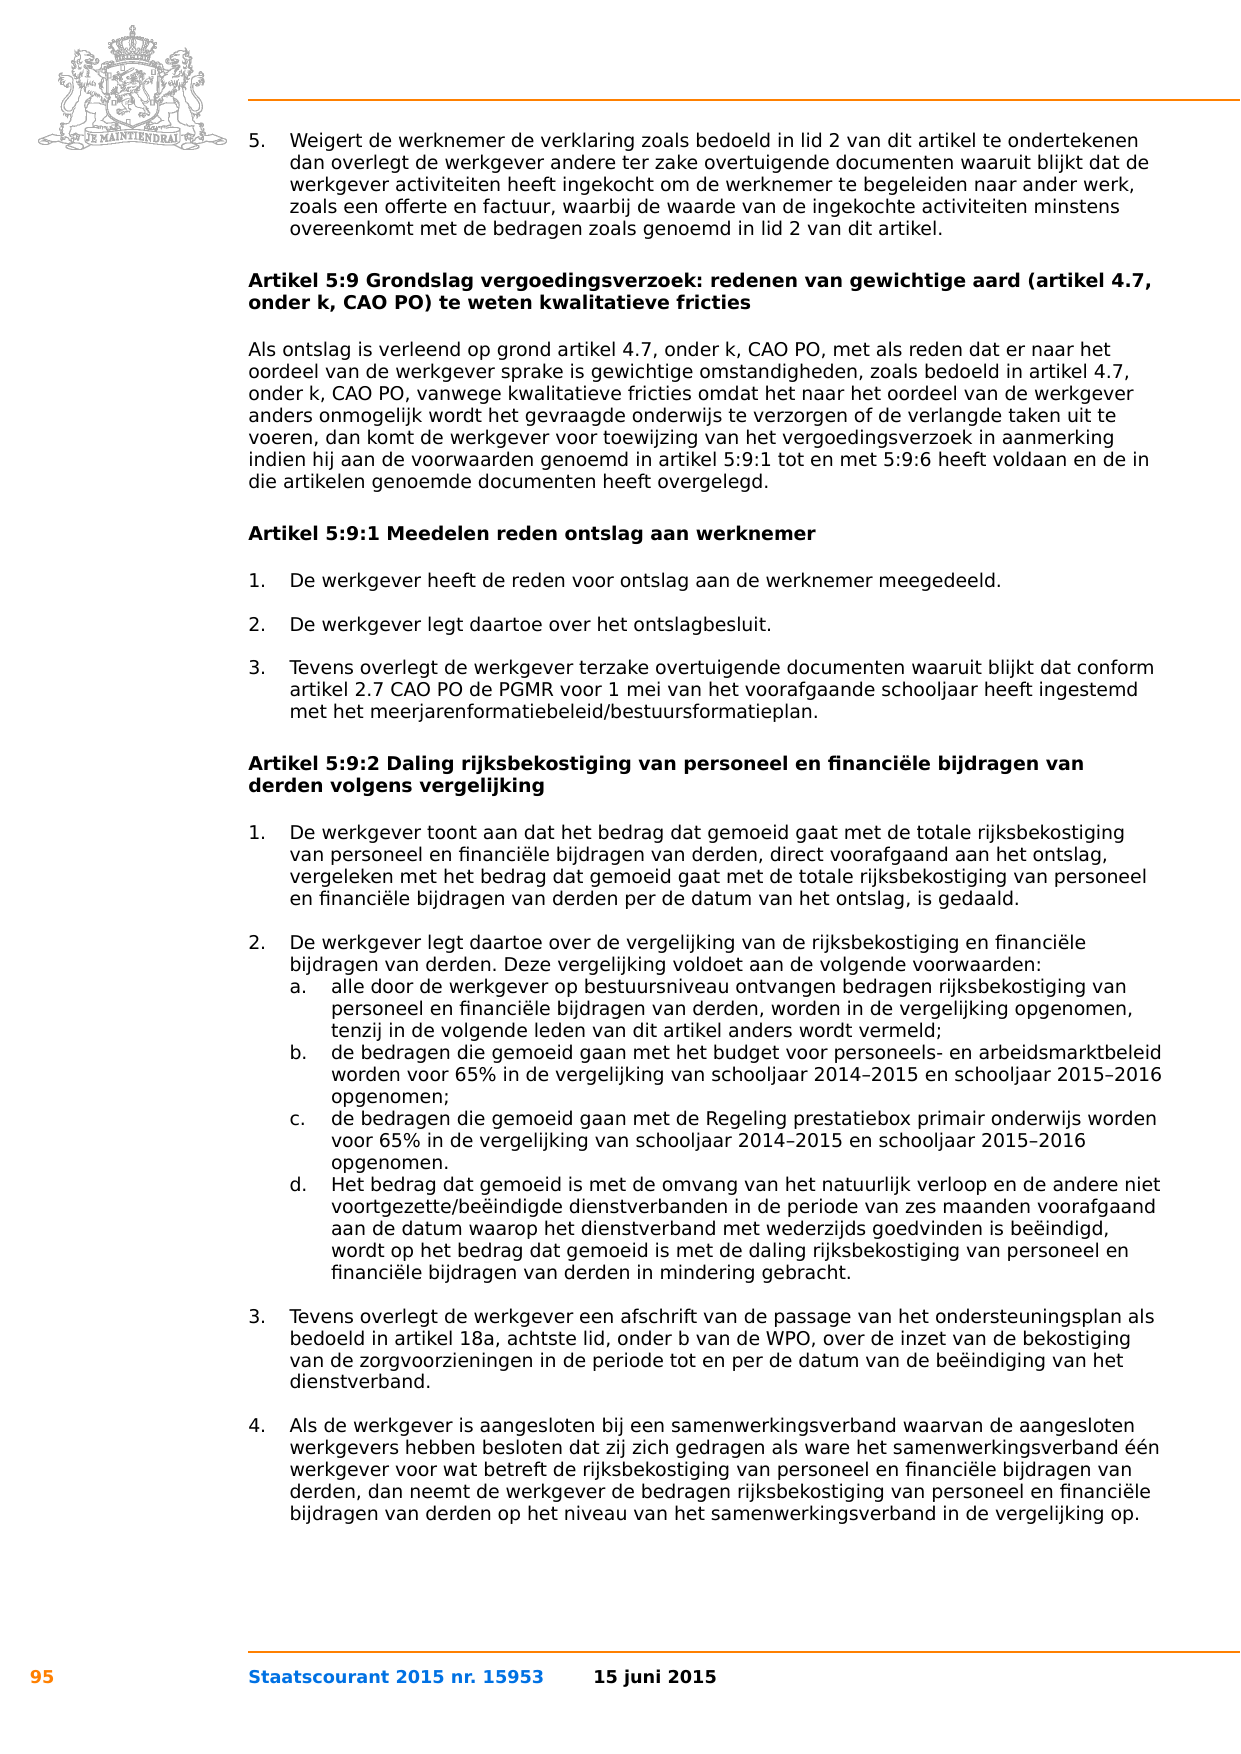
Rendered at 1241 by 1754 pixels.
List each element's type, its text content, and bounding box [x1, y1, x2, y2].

subtitle Artikel 5:9 Grondslag vergoedingsverzoek: redenen van gewichtige aard (artikel 4.7, onder k, CAO PO) te weten kwalitatieve fricties [248, 270, 1163, 314]
text 4. Als de werkgever is aangesloten bij een samenwerkingsverband waarvan de aangesloten werkgevers hebben besloten dat zij zich gedragen als ware het samenwerkingsverband één werkgever voor wat betreft de rijksbekostiging van personeel en financiële bijdragen van derden, dan neemt de werkgever de bedragen rijksbekostiging van personeel en financiële bijdragen van derden op het niveau van het samenwerkingsverband in de vergelijking op. [248, 1415, 1163, 1525]
text Als ontslag is verleend op grond artikel 4.7, onder k, CAO PO, met als reden dat er naar het oordeel van de werkgever sprake is gewichtige omstandigheden, zoals bedoeld in artikel 4.7, onder k, CAO PO, vanwege kwalitatieve fricties omdat het naar het oordeel van de werkgever anders onmogelijk wordt het gevraagde onderwijs te verzorgen of de verlangde taken uit te voeren, dan komt de werkgever voor toewijzing van het vergoedingsverzoek in aanmerking indien hij aan de voorwaarden genoemd in artikel 5:9:1 tot en met 5:9:6 heeft voldaan en de in die artikelen genoemde documenten heeft overgelegd. [248, 339, 1163, 493]
text 2. De werkgever legt daartoe over het ontslagbesluit. [248, 613, 1163, 635]
picture [38, 25, 227, 150]
subtitle Artikel 5:9:1 Meedelen reden ontslag aan werknemer [248, 523, 1163, 544]
text c. de bedragen die gemoeid gaan met de Regeling prestatiebox primair onderwijs worden voor 65% in de vergelijking van schooljaar 2014–2015 en schooljaar 2015–2016 opgenomen. [289, 1108, 1163, 1174]
subtitle Artikel 5:9:2 Daling rijksbekostiging van personeel en financiële bijdragen van derden volgens vergelijking [248, 753, 1163, 797]
text b. de bedragen die gemoeid gaan met het budget voor personeels- en arbeidsmarktbeleid worden voor 65% in de vergelijking van schooljaar 2014–2015 en schooljaar 2015–2016 opgenomen; [289, 1042, 1163, 1108]
text 3. Tevens overlegt de werkgever een afschrift van de passage van het ondersteuningsplan als bedoeld in artikel 18a, achtste lid, onder b van de WPO, over de inzet van de bekostiging van de zorgvoorzieningen in de periode tot en per de datum van de beëindiging van het dienstverband. [248, 1306, 1163, 1393]
text 1. De werkgever heeft de reden voor ontslag aan de werknemer meegedeeld. [248, 569, 1163, 592]
text 3. Tevens overlegt de werkgever terzake overtuigende documenten waaruit blijkt dat conform artikel 2.7 CAO PO de PGMR voor 1 mei van het voorafgaande schooljaar heeft ingestemd met het meerjarenformatiebeleid/bestuursformatieplan. [248, 657, 1163, 723]
text 2. De werkgever legt daartoe over de vergelijking van de rijksbekostiging en financiële bijdragen van derden. Deze vergelijking voldoet aan de volgende voorwaarden: [248, 932, 1163, 976]
text d. Het bedrag dat gemoeid is met de omvang van het natuurlijk verloop en de andere niet voortgezette/beëindigde dienstverbanden in de periode van zes maanden voorafgaand aan de datum waarop het dienstverband met wederzijds goedvinden is beëindigd, wordt op het bedrag dat gemoeid is met de daling rijksbekostiging van personeel en financiële bijdragen van derden in mindering gebracht. [289, 1174, 1163, 1284]
text 5. Weigert de werknemer de verklaring zoals bedoeld in lid 2 van dit artikel te ondertekenen dan overlegt de werkgever andere ter zake overtuigende documenten waaruit blijkt dat de werkgever activiteiten heeft ingekocht om de werknemer te begeleiden naar ander werk, zoals een offerte en factuur, waarbij de waarde van de ingekochte activiteiten minstens overeenkomt met de bedragen zoals genoemd in lid 2 van dit artikel. [248, 130, 1163, 240]
text 1. De werkgever toont aan dat het bedrag dat gemoeid gaat met de totale rijksbekostiging van personeel en financiële bijdragen van derden, direct voorafgaand aan het ontslag, vergeleken met het bedrag dat gemoeid gaat met de totale rijksbekostiging van personeel en financiële bijdragen van derden per de datum van het ontslag, is gedaald. [248, 822, 1163, 910]
text a. alle door de werkgever op bestuursniveau ontvangen bedragen rijksbekostiging van personeel en financiële bijdragen van derden, worden in de vergelijking opgenomen, tenzij in de volgende leden van dit artikel anders wordt vermeld; [289, 976, 1163, 1042]
